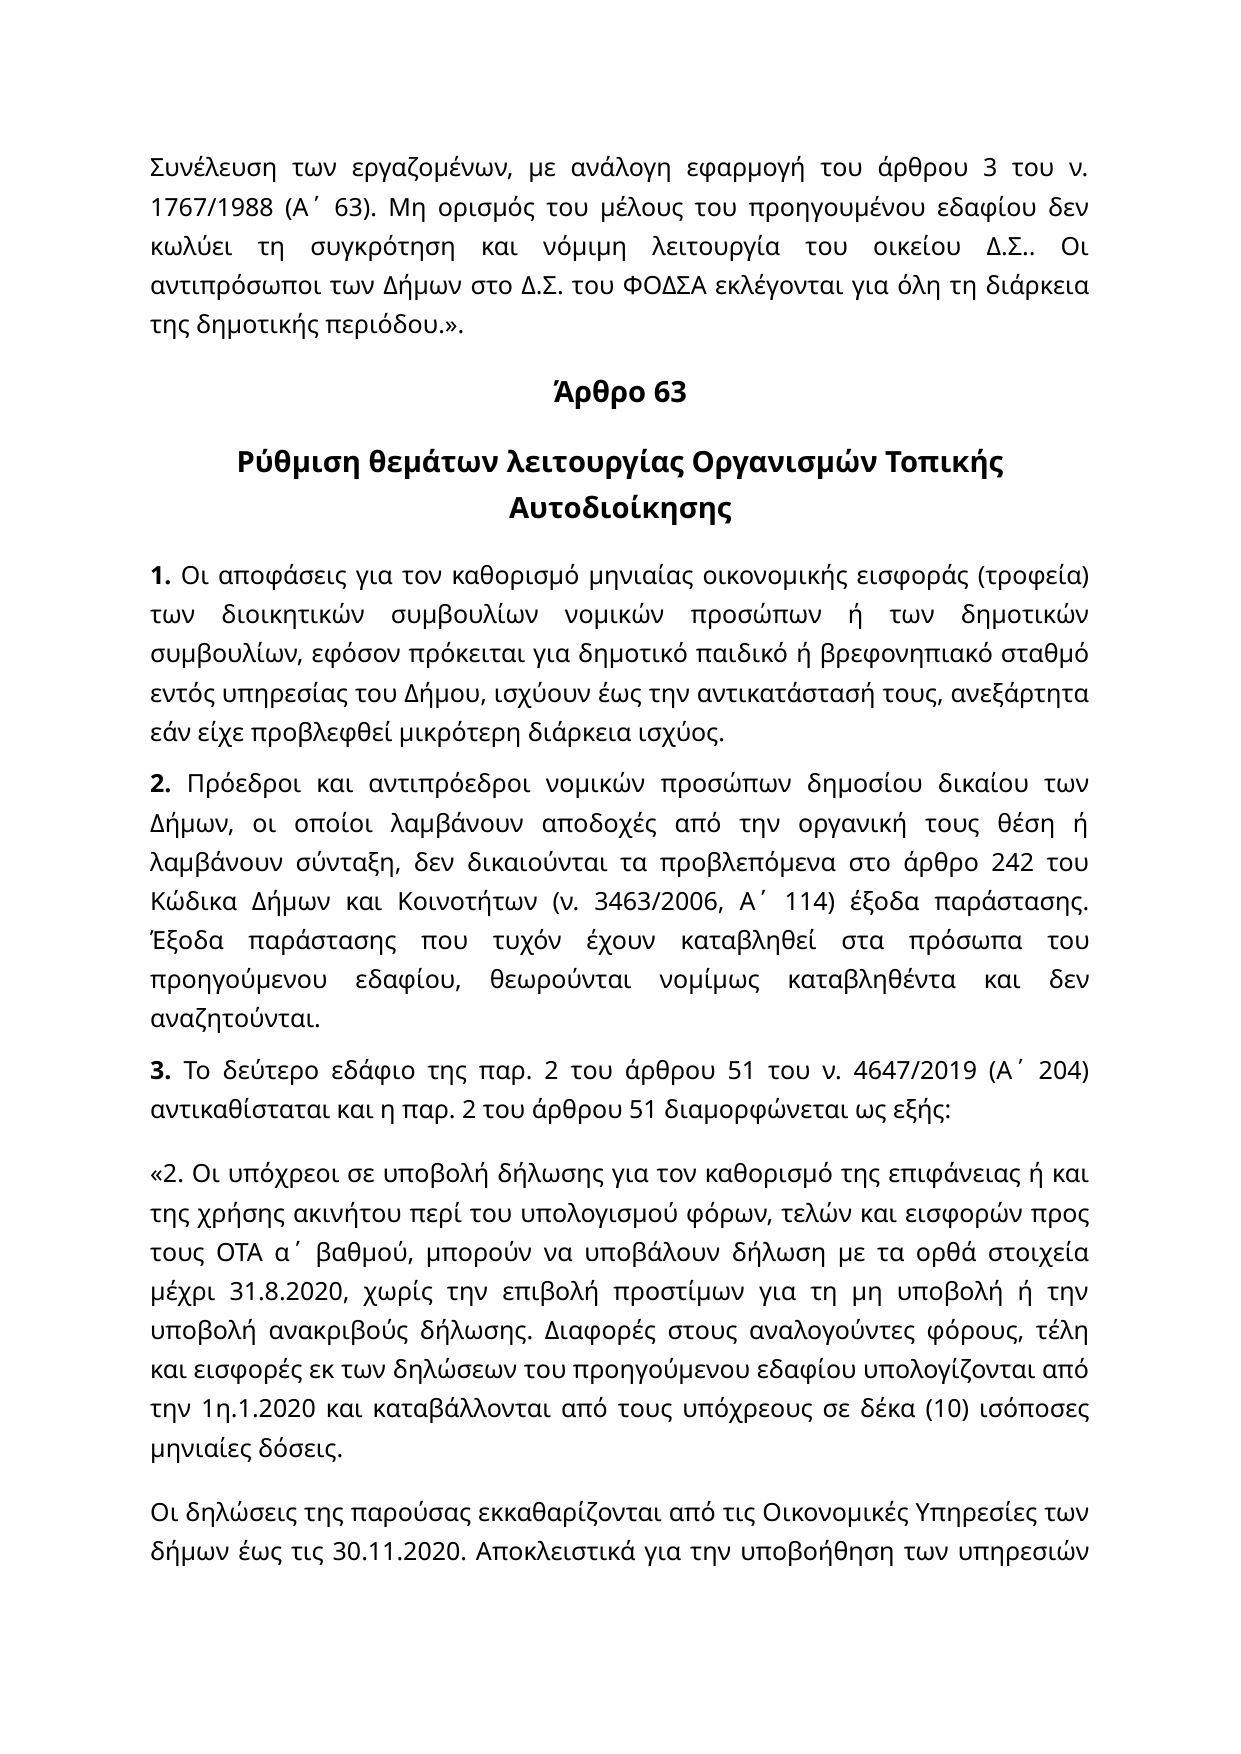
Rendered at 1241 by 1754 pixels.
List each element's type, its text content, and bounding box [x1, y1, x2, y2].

subtitle Άρθρο 63 [150, 371, 1090, 411]
subtitle Ρύθμιση θεμάτων λειτουργίας Οργανισμών Τοπικής Αυτοδιοίκησης [150, 441, 1090, 527]
text «2. Οι υπόχρεοι σε υποβολή δήλωσης για τον καθορισμό της επιφάνειας ή και της χρήσης ακινήτου περί του υπολογισμού φόρων, τελών και εισφορών προς τους ΟΤΑ α΄ βαθμού, μπορούν να υποβάλουν δήλωση με τα ορθά στοιχεία μέχρι 31.8.2020, χωρίς την επιβολή προστίμων για τη μη υποβολή ή την υποβολή ανακριβούς δήλωσης. Διαφορές στους αναλογούντες φόρους, τέλη και εισφορές εκ των δηλώσεων του προηγούμενου εδαφίου υπολογίζονται από την 1η.1.2020 και καταβάλλονται από τους υπόχρεους σε δέκα (10) ισόποσες μηνιαίες δόσεις. [150, 1156, 1090, 1464]
text 2. Πρόεδροι και αντιπρόεδροι νομικών προσώπων δημοσίου δικαίου των Δήμων, οι οποίοι λαμβάνουν αποδοχές από την οργανική τους θέση ή λαμβάνουν σύνταξη, δεν δικαιούνται τα προβλεπόμενα στο άρθρο 242 του Κώδικα Δήμων και Κοινοτήτων (ν. 3463/2006, Α΄ 114) έξοδα παράστασης. Έξοδα παράστασης που τυχόν έχουν καταβληθεί στα πρόσωπα του προηγούμενου εδαφίου, θεωρούνται νομίμως καταβληθέντα και δεν αναζητούνται. [150, 766, 1090, 1035]
text Συνέλευση των εργαζομένων, με ανάλογη εφαρμογή του άρθρου 3 του ν. 1767/1988 (Α΄ 63). Μη ορισμός του μέλους του προηγουμένου εδαφίου δεν κωλύει τη συγκρότηση και νόμιμη λειτουργία του οικείου Δ.Σ.. Οι αντιπρόσωποι των Δήμων στο Δ.Σ. του ΦΟΔΣΑ εκλέγονται για όλη τη διάρκεια της δημοτικής περιόδου.». [150, 150, 1090, 341]
text Οι δηλώσεις της παρούσας εκκαθαρίζονται από τις Οικονομικές Υπηρεσίες των δήμων έως τις 30.11.2020. Αποκλειστικά για την υποβοήθηση των υπηρεσιών [150, 1494, 1090, 1568]
text 1. Οι αποφάσεις για τον καθορισμό μηνιαίας οικονομικής εισφοράς (τροφεία) των διοικητικών συμβουλίων νομικών προσώπων ή των δημοτικών συμβουλίων, εφόσον πρόκειται για δημοτικό παιδικό ή βρεφονηπιακό σταθμό εντός υπηρεσίας του Δήμου, ισχύουν έως την αντικατάστασή τους, ανεξάρτητα εάν είχε προβλεφθεί μικρότερη διάρκεια ισχύος. [150, 558, 1090, 748]
text 3. Το δεύτερο εδάφιο της παρ. 2 του άρθρου 51 του ν. 4647/2019 (Α΄ 204) αντικαθίσταται και η παρ. 2 του άρθρου 51 διαμορφώνεται ως εξής: [150, 1053, 1090, 1126]
